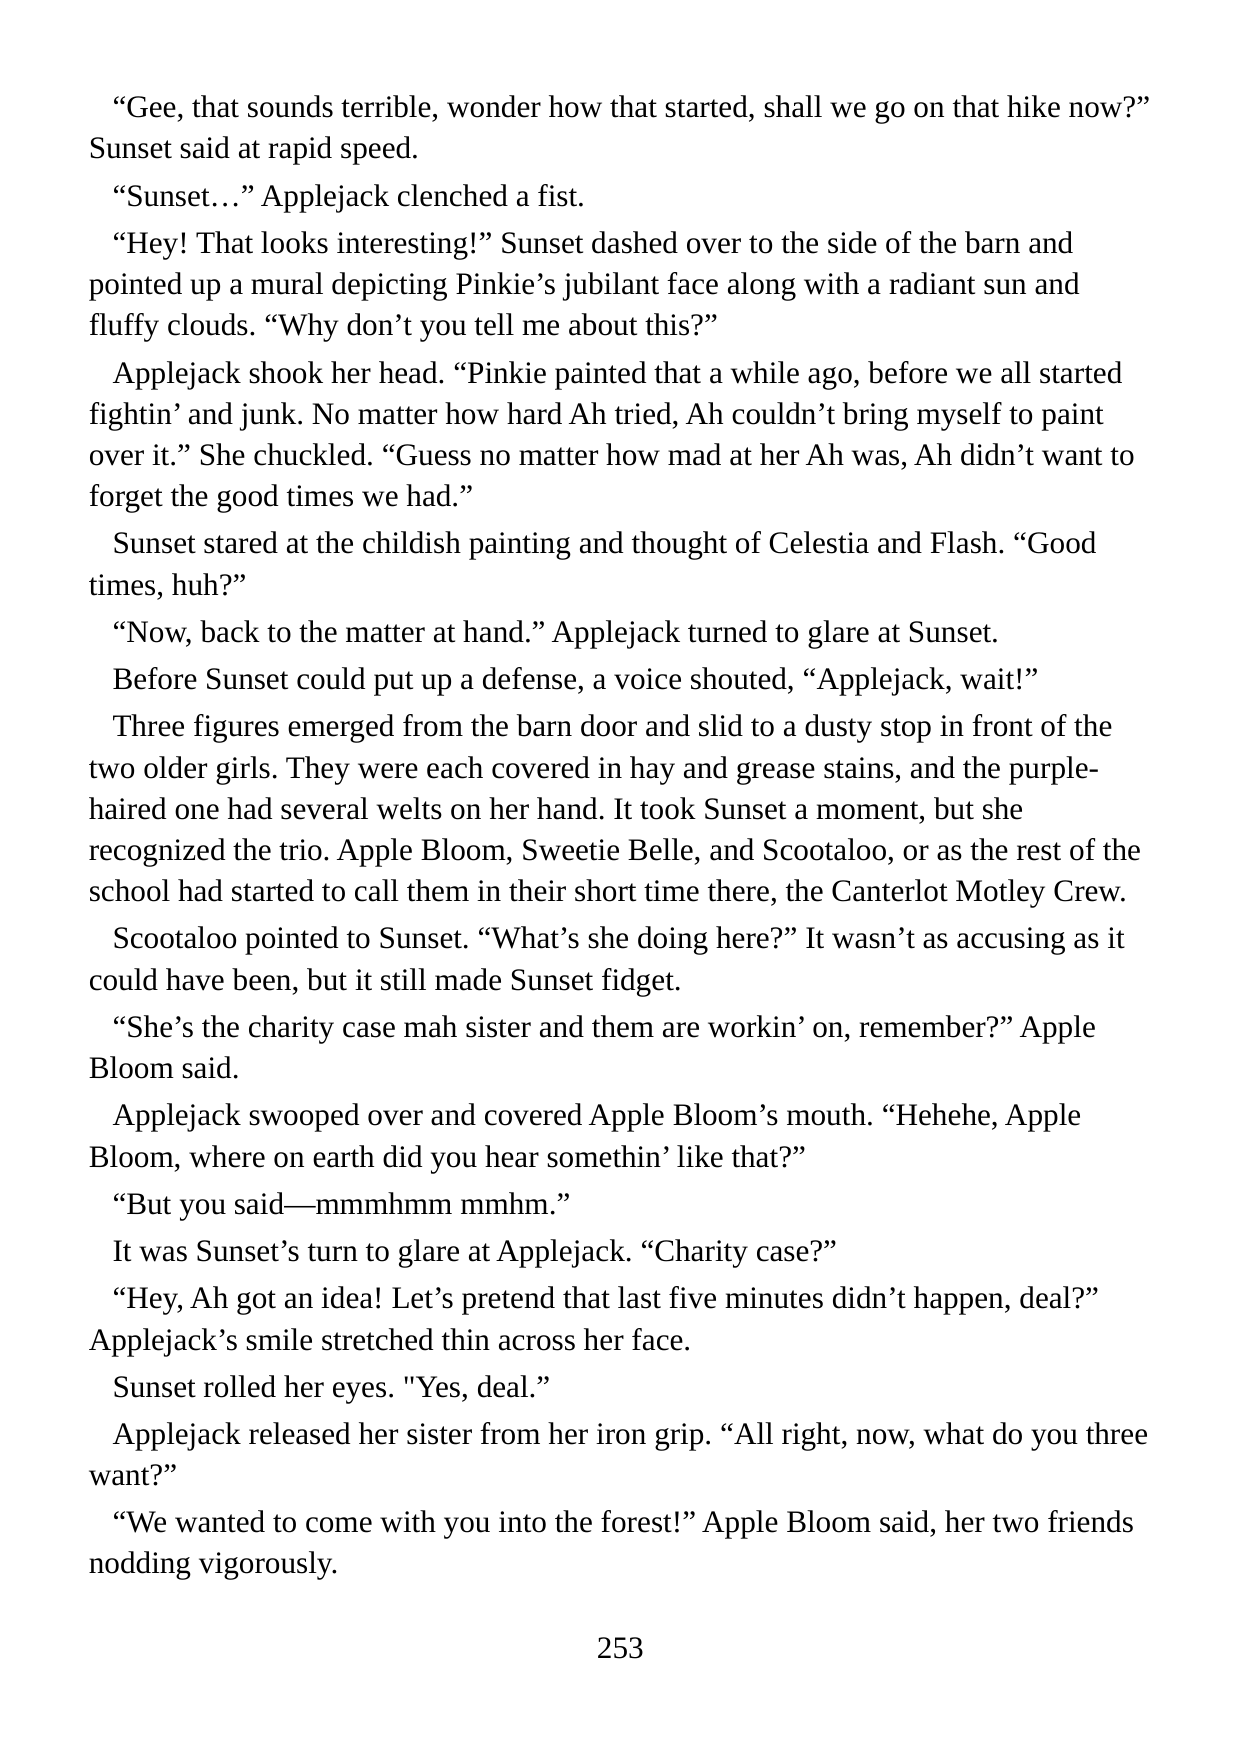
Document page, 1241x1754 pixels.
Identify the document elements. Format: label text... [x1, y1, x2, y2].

text “She’s the charity case mah sister and them are workin’ on, remember?” Apple Bloom said. [88, 1008, 1152, 1085]
text “Sunset…” Applejack clenched a fist. [88, 177, 1152, 213]
text “Hey, Ah got an idea! Let’s pretend that last five minutes didn’t happen, deal?” Applejack’s smile stretched thin across her face. [88, 1279, 1152, 1357]
text Sunset rolled her eyes. "Yes, deal.” [88, 1368, 1152, 1404]
text “Hey! That looks interesting!” Sunset dashed over to the side of the barn and pointed up a mural depicting Pinkie’s jubilant face along with a radiant sun and fluffy clouds. “Why don’t you tell me about this?” [88, 224, 1152, 343]
text “Gee, that sounds terrible, wonder how that started, shall we go on that hike now?” Sunset said at rapid speed. [88, 88, 1152, 166]
text It was Sunset’s turn to glare at Applejack. “Charity case?” [88, 1232, 1152, 1268]
text “Now, back to the matter at hand.” Applejack turned to glare at Sunset. [88, 613, 1152, 649]
text Scootaloo pointed to Sunset. “What’s she doing here?” It wasn’t as accusing as it could have been, but it still made Sunset fidget. [88, 920, 1152, 997]
text “We wanted to come with you into the forest!” Apple Bloom said, her two friends nodding vigorously. [88, 1503, 1152, 1581]
text Applejack shook her head. “Pinkie painted that a while ago, before we all started fightin’ and junk. No matter how hard Ah tried, Ah couldn’t bring myself to paint over it.” She chuckled. “Guess no matter how mad at her Ah was, Ah didn’t want to forget the good times we had.” [88, 354, 1152, 513]
text Three figures emerged from the barn door and slid to a dusty stop in front of the two older girls. They were each covered in hay and grease stains, and the purple-haired one had several welts on her hand. It took Sunset a moment, but she recognized the trio. Apple Bloom, Sweetie Belle, and Scootaloo, or as the rest of the school had started to call them in their short time there, the Canterlot Motley Crew. [88, 708, 1152, 908]
text Before Sunset could put up a defense, a voice shouted, “Applejack, wait!” [88, 660, 1152, 696]
text Applejack released her sister from her iron grip. “All right, now, what do you three want?” [88, 1415, 1152, 1492]
text Sunset stared at the childish painting and thought of Celestia and Flash. “Good times, huh?” [88, 525, 1152, 602]
text Applejack swooped over and covered Apple Bloom’s mouth. “Hehehe, Apple Bloom, where on earth did you hear somethin’ like that?” [88, 1097, 1152, 1174]
text “But you said—mmmhmm mmhm.” [88, 1185, 1152, 1221]
